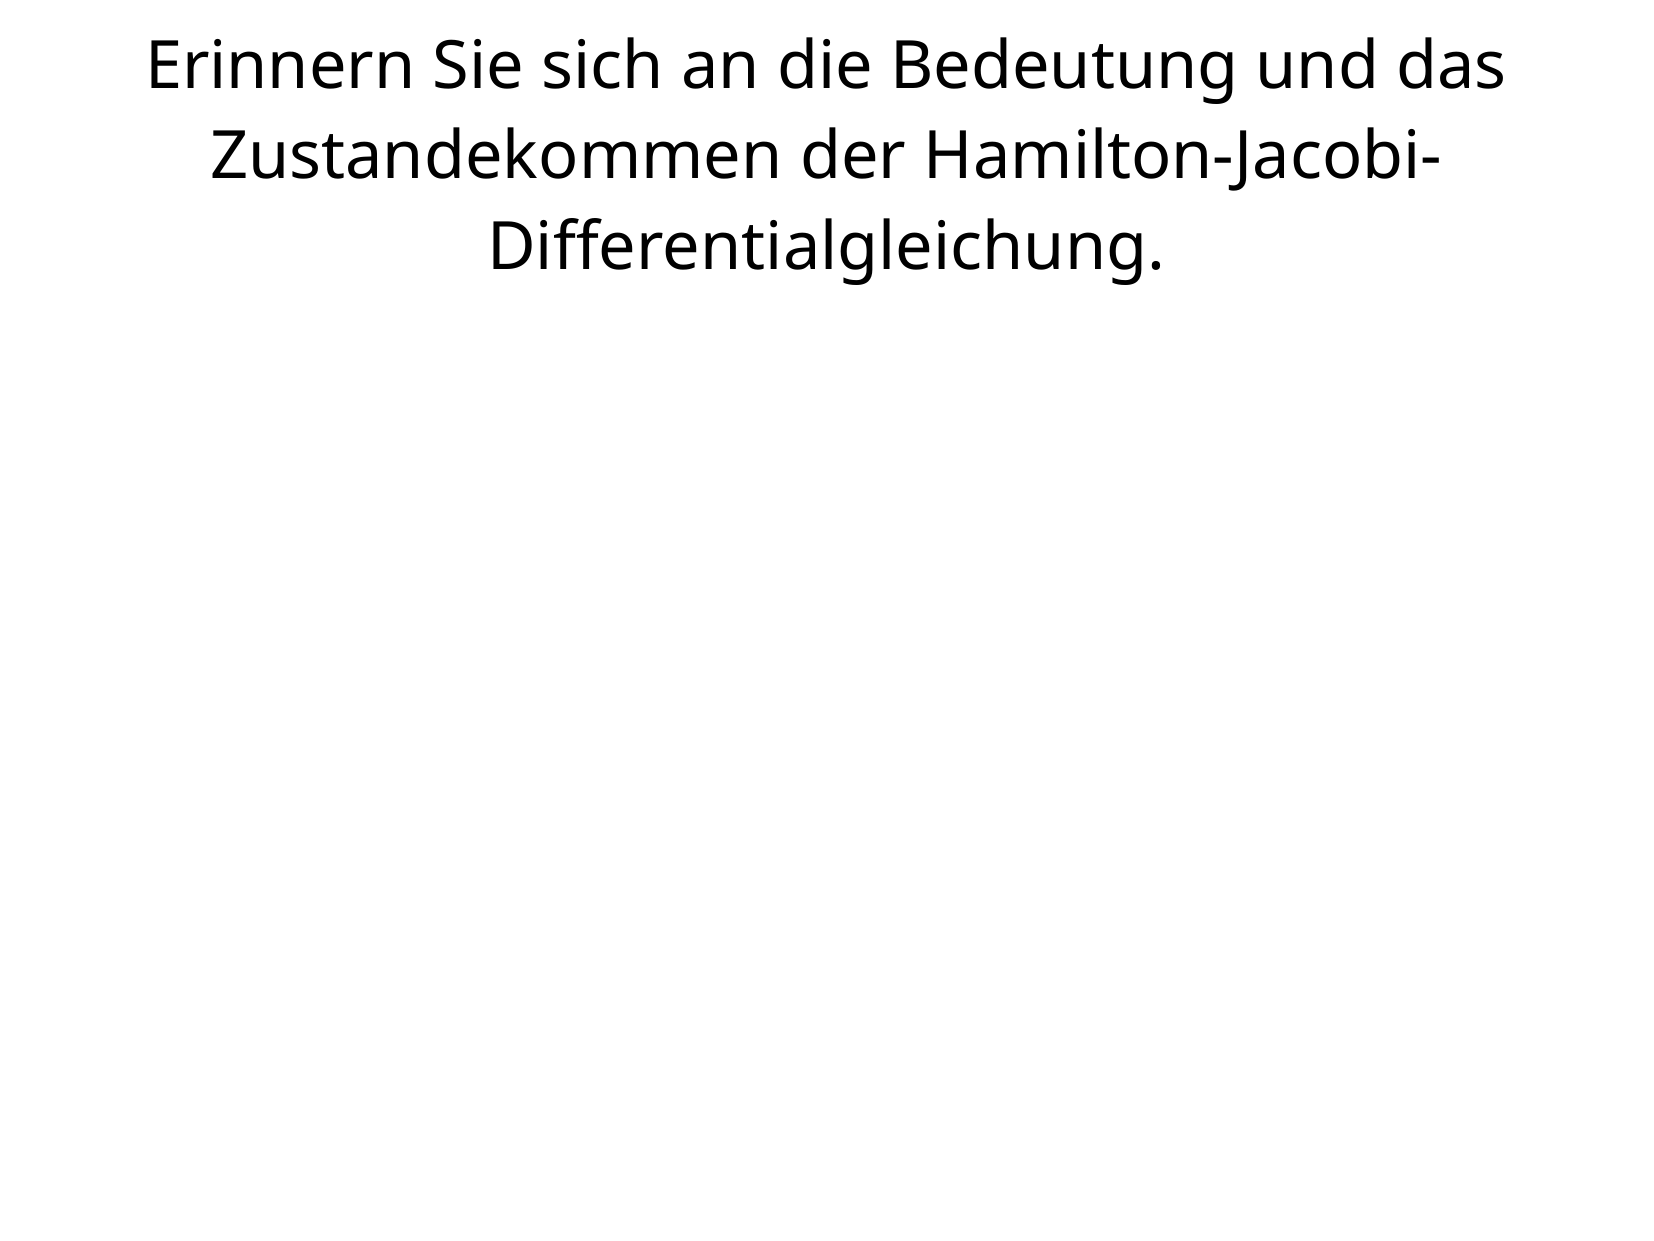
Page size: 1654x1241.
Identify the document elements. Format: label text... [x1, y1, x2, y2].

title Erinnern Sie sich an die Bedeutung und das Zustandekommen der Hamilton-Jacobi-Differentialgleichung. [82, 19, 1571, 287]
